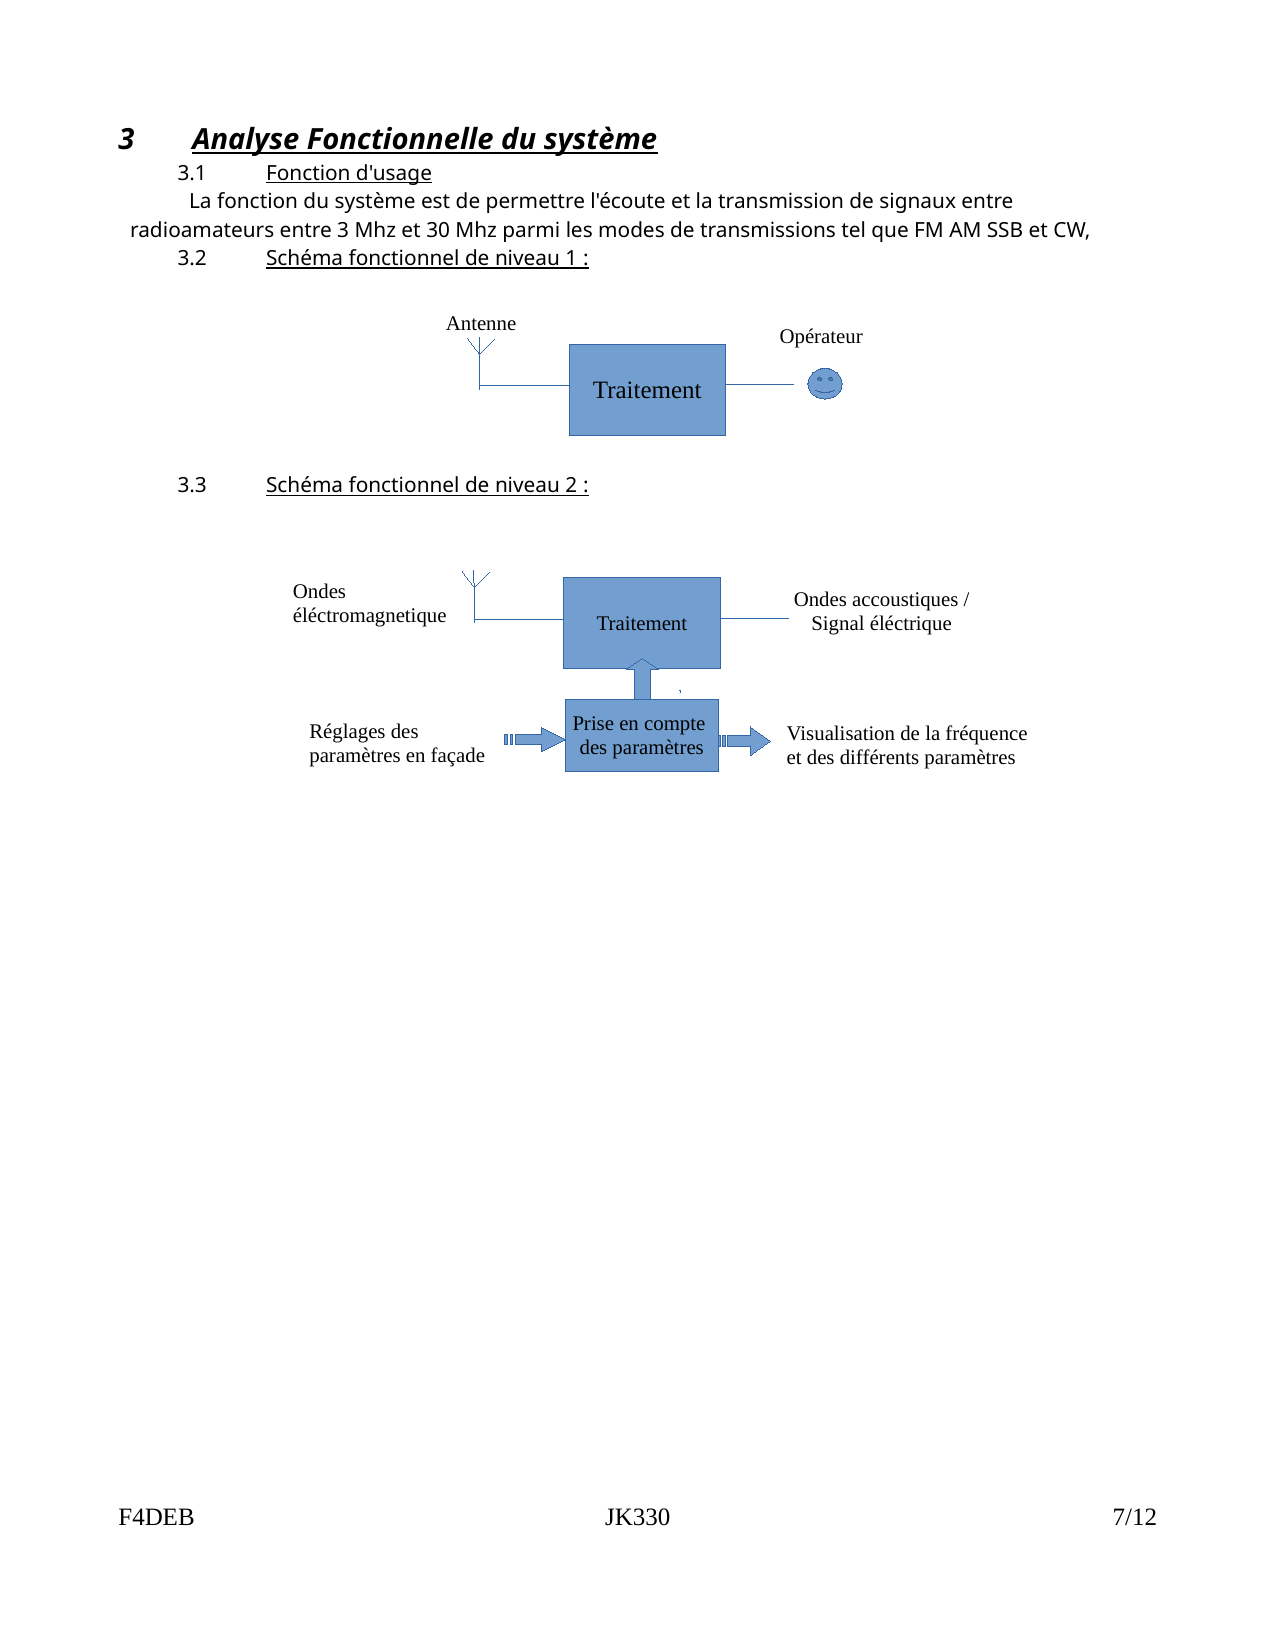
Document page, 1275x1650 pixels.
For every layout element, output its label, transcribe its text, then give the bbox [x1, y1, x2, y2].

subtitle Fonction d'usage [118, 158, 1157, 186]
subtitle Schéma fonctionnel de niveau 1 : [118, 243, 1157, 272]
subtitle Analyse Fonctionnelle du système [118, 118, 1157, 158]
subtitle Schéma fonctionnel de niveau 2 : [118, 471, 1157, 499]
text La fonction du système est de permettre l'écoute et la transmission de signaux entre radioamateurs entre 3 Mhz et 30 Mhz parmi les modes de transmissions tel que FM AM SSB et CW, [130, 186, 1145, 243]
